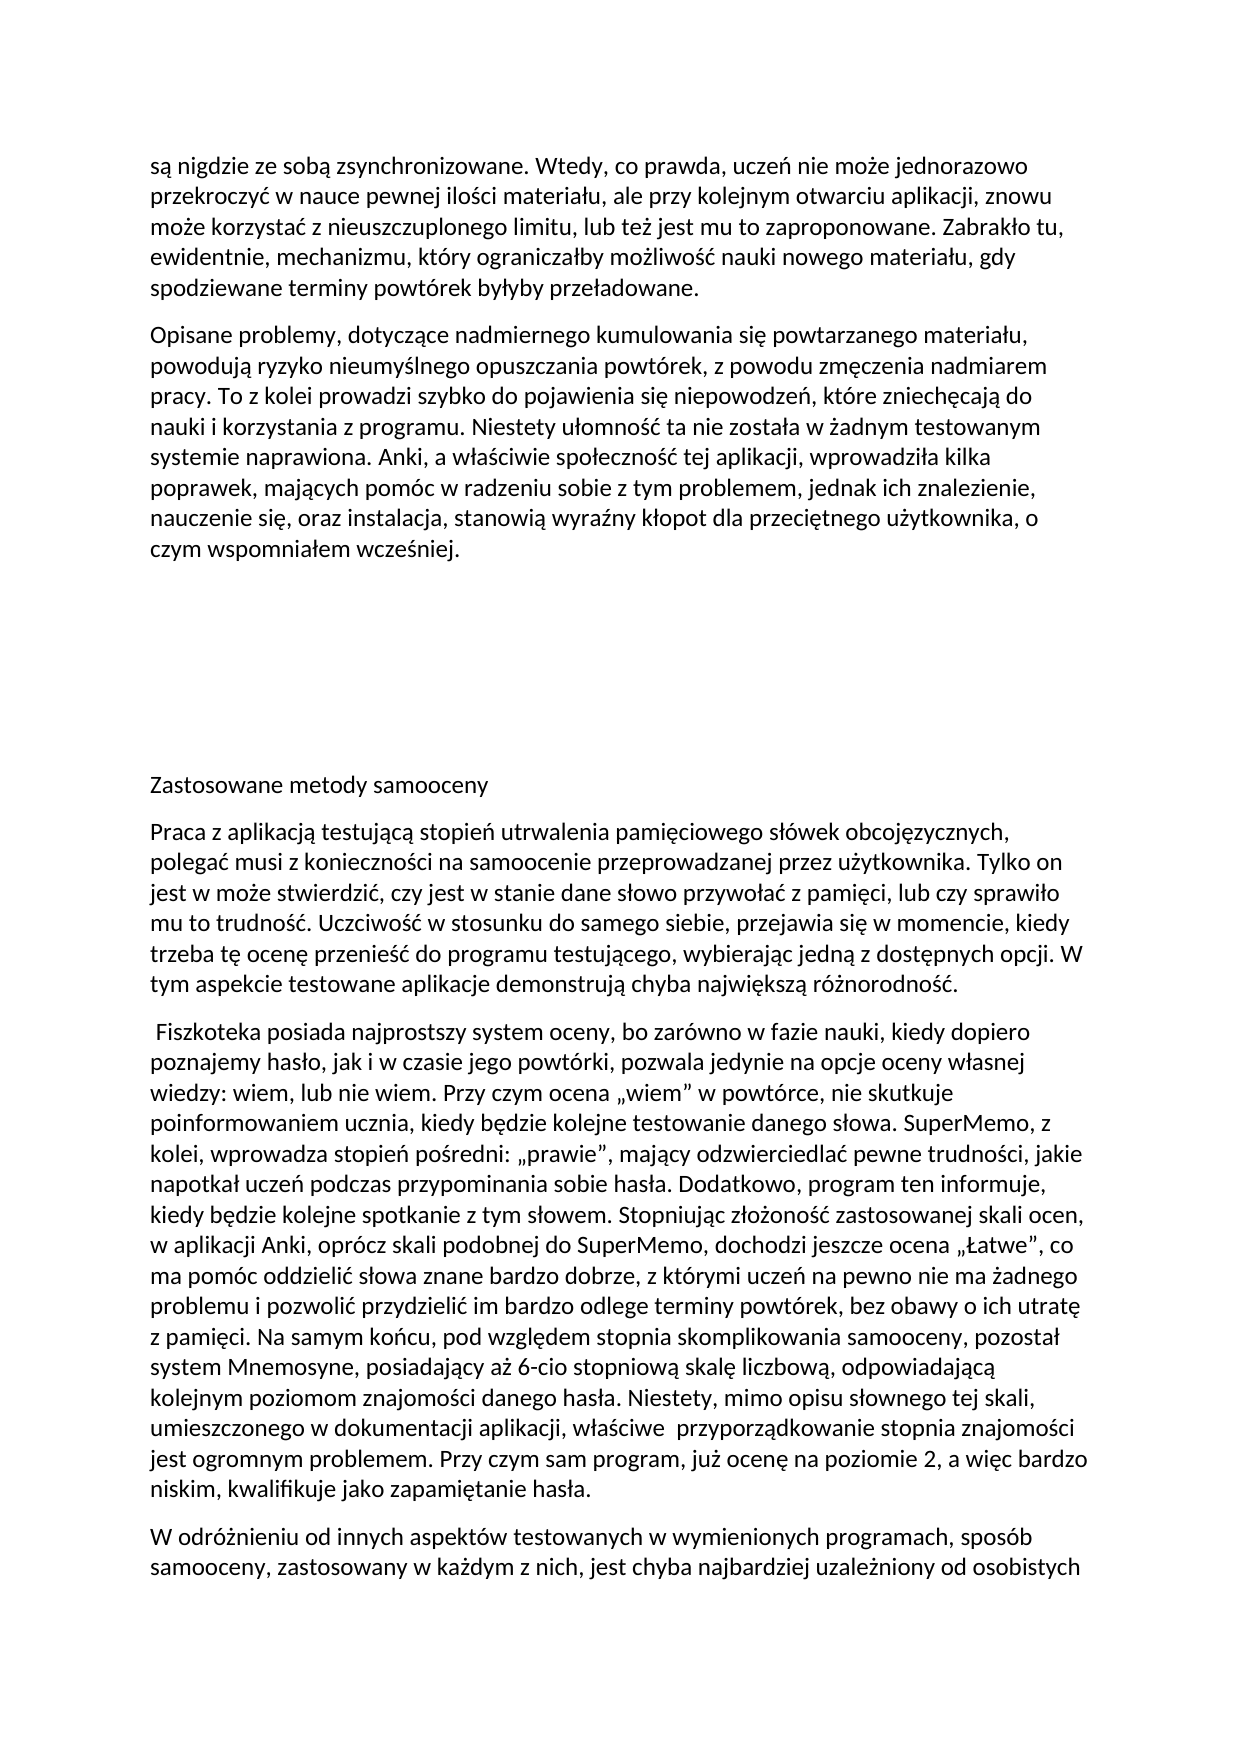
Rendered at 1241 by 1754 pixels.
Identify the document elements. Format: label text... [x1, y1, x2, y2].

text Opisane problemy, dotyczące nadmiernego kumulowania się powtarzanego materiału, powodują ryzyko nieumyślnego opuszczania powtórek, z powodu zmęczenia nadmiarem pracy. To z kolei prowadzi szybko do pojawienia się niepowodzeń, które zniechęcają do nauki i korzystania z programu. Niestety ułomność ta nie została w żadnym testowanym systemie naprawiona. Anki, a właściwie społeczność tej aplikacji, wprowadziła kilka poprawek, mających pomóc w radzeniu sobie z tym problemem, jednak ich znalezienie, nauczenie się, oraz instalacja, stanowią wyraźny kłopot dla przeciętnego użytkownika, o czym wspomniałem wcześniej. [150, 319, 1090, 563]
text Fiszkoteka posiada najprostszy system oceny, bo zarówno w fazie nauki, kiedy dopiero poznajemy hasło, jak i w czasie jego powtórki, pozwala jedynie na opcje oceny własnej wiedzy: wiem, lub nie wiem. Przy czym ocena „wiem” w powtórce, nie skutkuje poinformowaniem ucznia, kiedy będzie kolejne testowanie danego słowa. SuperMemo, z kolei, wprowadza stopień pośredni: „prawie”, mający odzwierciedlać pewne trudności, jakie napotkał uczeń podczas przypominania sobie hasła. Dodatkowo, program ten informuje, kiedy będzie kolejne spotkanie z tym słowem. Stopniując złożoność zastosowanej skali ocen, w aplikacji Anki, oprócz skali podobnej do SuperMemo, dochodzi jeszcze ocena „Łatwe”, co ma pomóc oddzielić słowa znane bardzo dobrze, z którymi uczeń na pewno nie ma żadnego problemu i pozwolić przydzielić im bardzo odlege terminy powtórek, bez obawy o ich utratę z pamięci. Na samym końcu, pod względem stopnia skomplikowania samooceny, pozostał system Mnemosyne, posiadający aż 6-cio stopniową skalę liczbową, odpowiadającą kolejnym poziomom znajomości danego hasła. Niestety, mimo opisu słownego tej skali, umieszczonego w dokumentacji aplikacji, właściwe przyporządkowanie stopnia znajomości jest ogromnym problemem. Przy czym sam program, już ocenę na poziomie 2, a więc bardzo niskim, kwalifikuje jako zapamiętanie hasła. [150, 1016, 1090, 1504]
text W odróżnieniu od innych aspektów testowanych w wymienionych programach, sposób samooceny, zastosowany w każdym z nich, jest chyba najbardziej uzależniony od osobistych [150, 1521, 1090, 1582]
text Praca z aplikacją testującą stopień utrwalenia pamięciowego słówek obcojęzycznych, polegać musi z konieczności na samoocenie przeprowadzanej przez użytkownika. Tylko on jest w może stwierdzić, czy jest w stanie dane słowo przywołać z pamięci, lub czy sprawiło mu to trudność. Uczciwość w stosunku do samego siebie, przejawia się w momencie, kiedy trzeba tę ocenę przenieść do programu testującego, wybierając jedną z dostępnych opcji. W tym aspekcie testowane aplikacje demonstrują chyba największą różnorodność. [150, 816, 1090, 999]
text Zastosowane metody samooceny [150, 769, 1090, 799]
text są nigdzie ze sobą zsynchronizowane. Wtedy, co prawda, uczeń nie może jednorazowo przekroczyć w nauce pewnej ilości materiału, ale przy kolejnym otwarciu aplikacji, znowu może korzystać z nieuszczuplonego limitu, lub też jest mu to zaproponowane. Zabrakło tu, ewidentnie, mechanizmu, który ograniczałby możliwość nauki nowego materiału, gdy spodziewane terminy powtórek byłyby przeładowane. [150, 150, 1090, 303]
